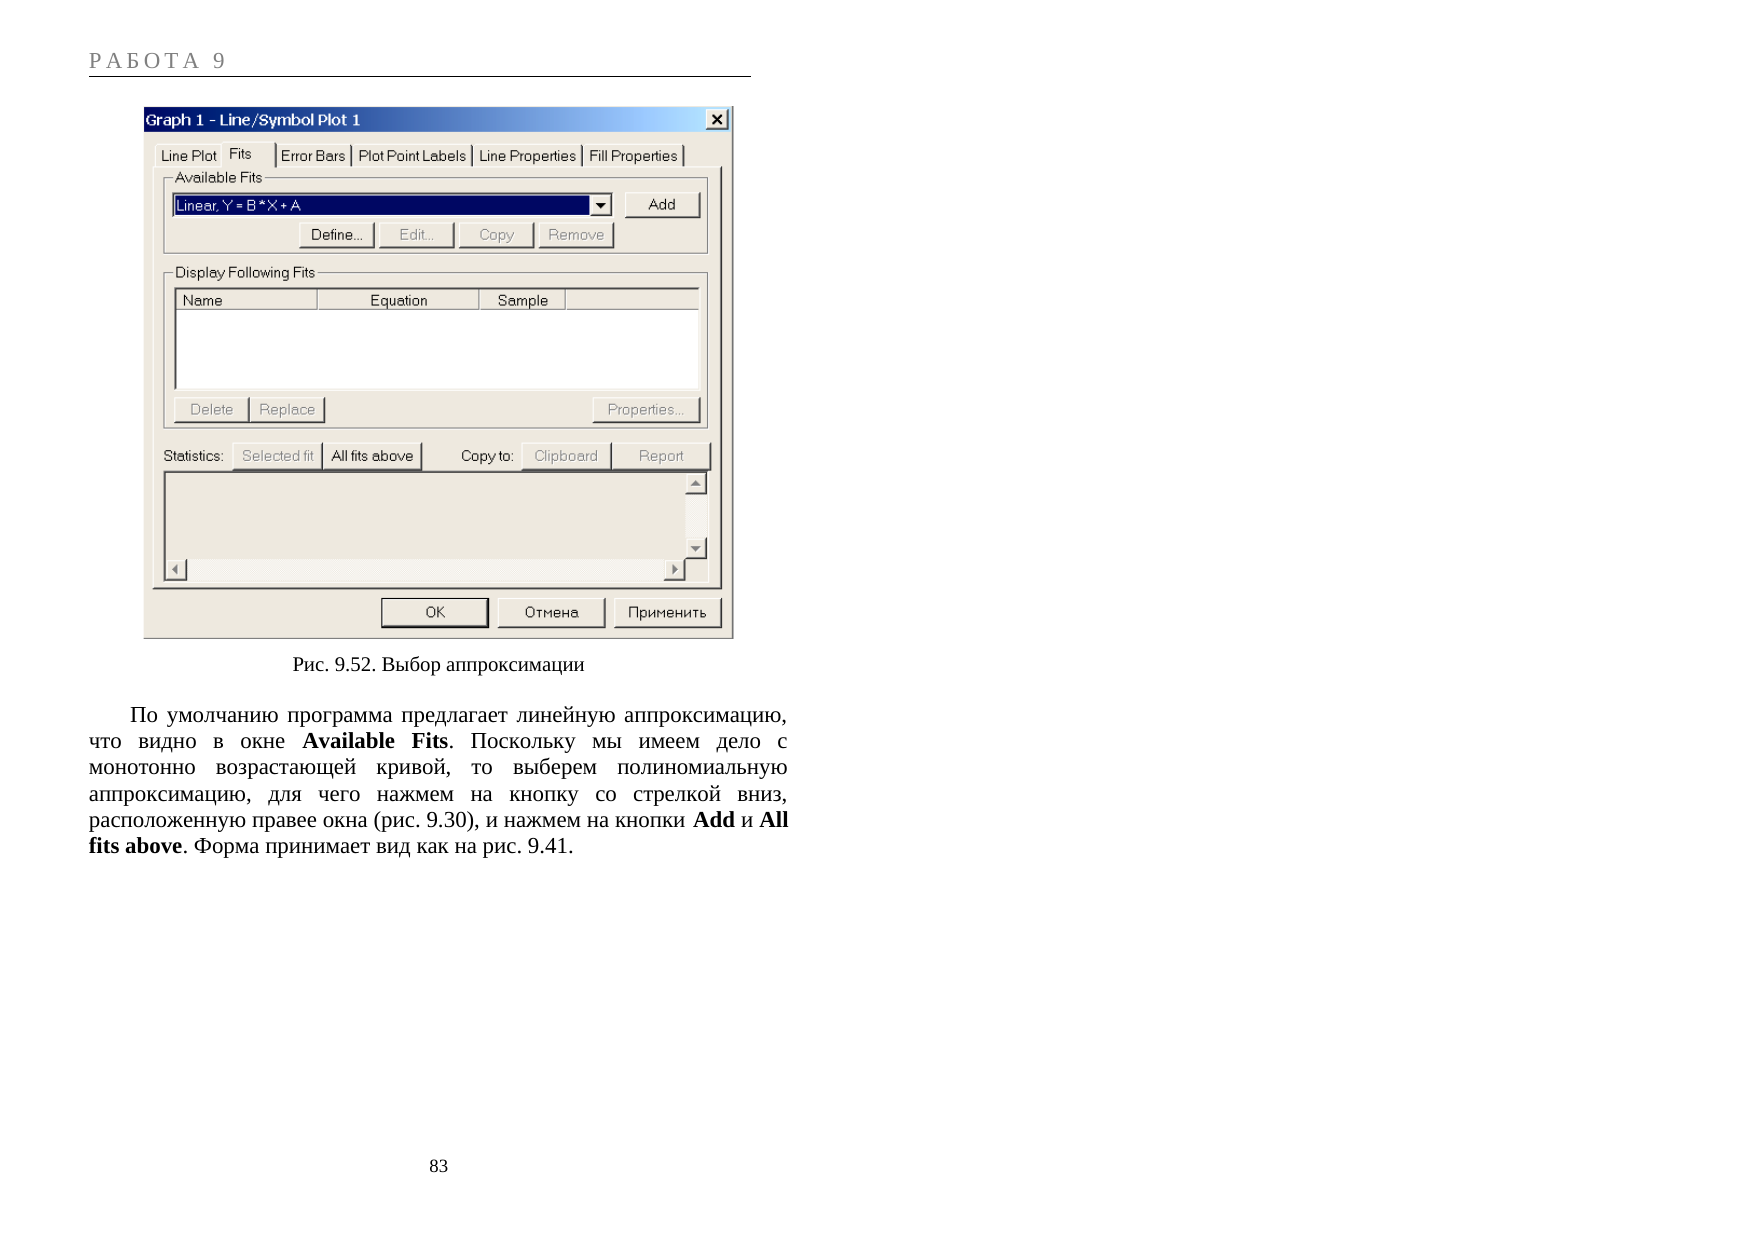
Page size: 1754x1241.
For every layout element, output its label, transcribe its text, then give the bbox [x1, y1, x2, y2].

text Рис. 9.52. Выбор аппроксимации [89, 652, 788, 676]
text По умолчанию программа предлагает линейную аппроксимацию, что видно в окне Available Fits. Поскольку мы имеем дело с монотонно возрастающей кривой, то выберем полиномиальную аппроксимацию, для чего нажмем на кнопку со стрелкой вниз, расположенную правее окна (рис. 9.30), и нажмем на кнопки Add и All fits above. Форма принимает вид как на рис. 9.41. [89, 701, 788, 859]
picture [143, 106, 734, 639]
